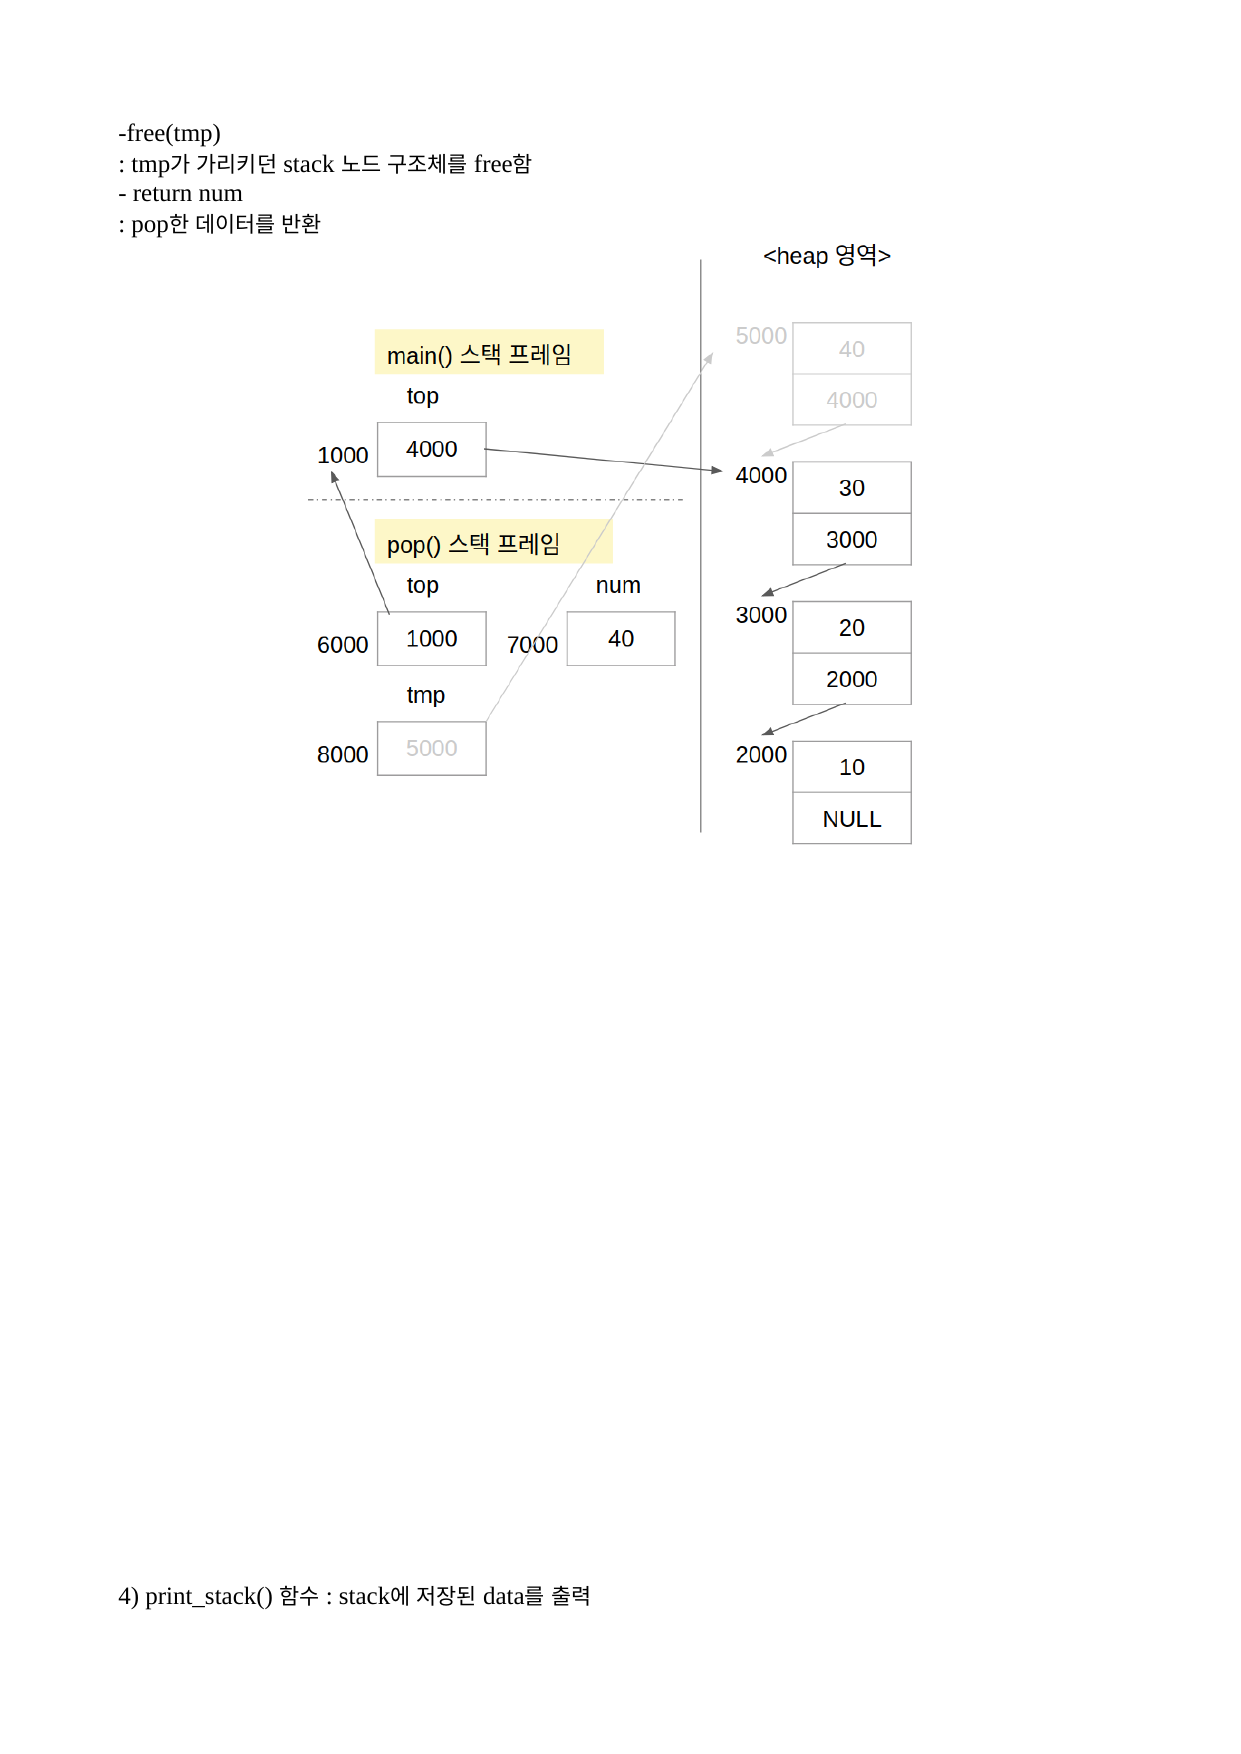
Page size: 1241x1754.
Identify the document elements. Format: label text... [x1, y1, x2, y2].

text -free(tmp) [118, 118, 1122, 147]
text : tmp가 가리키던 stack 노드 구조체를 free함 [118, 147, 1122, 178]
text - return num [118, 178, 1122, 207]
text : pop한 데이터를 반환 [118, 207, 1122, 239]
picture [307, 238, 933, 860]
text 4) print_stack() 함수 : stack에 저장된 data를 출력 [118, 1579, 1122, 1610]
